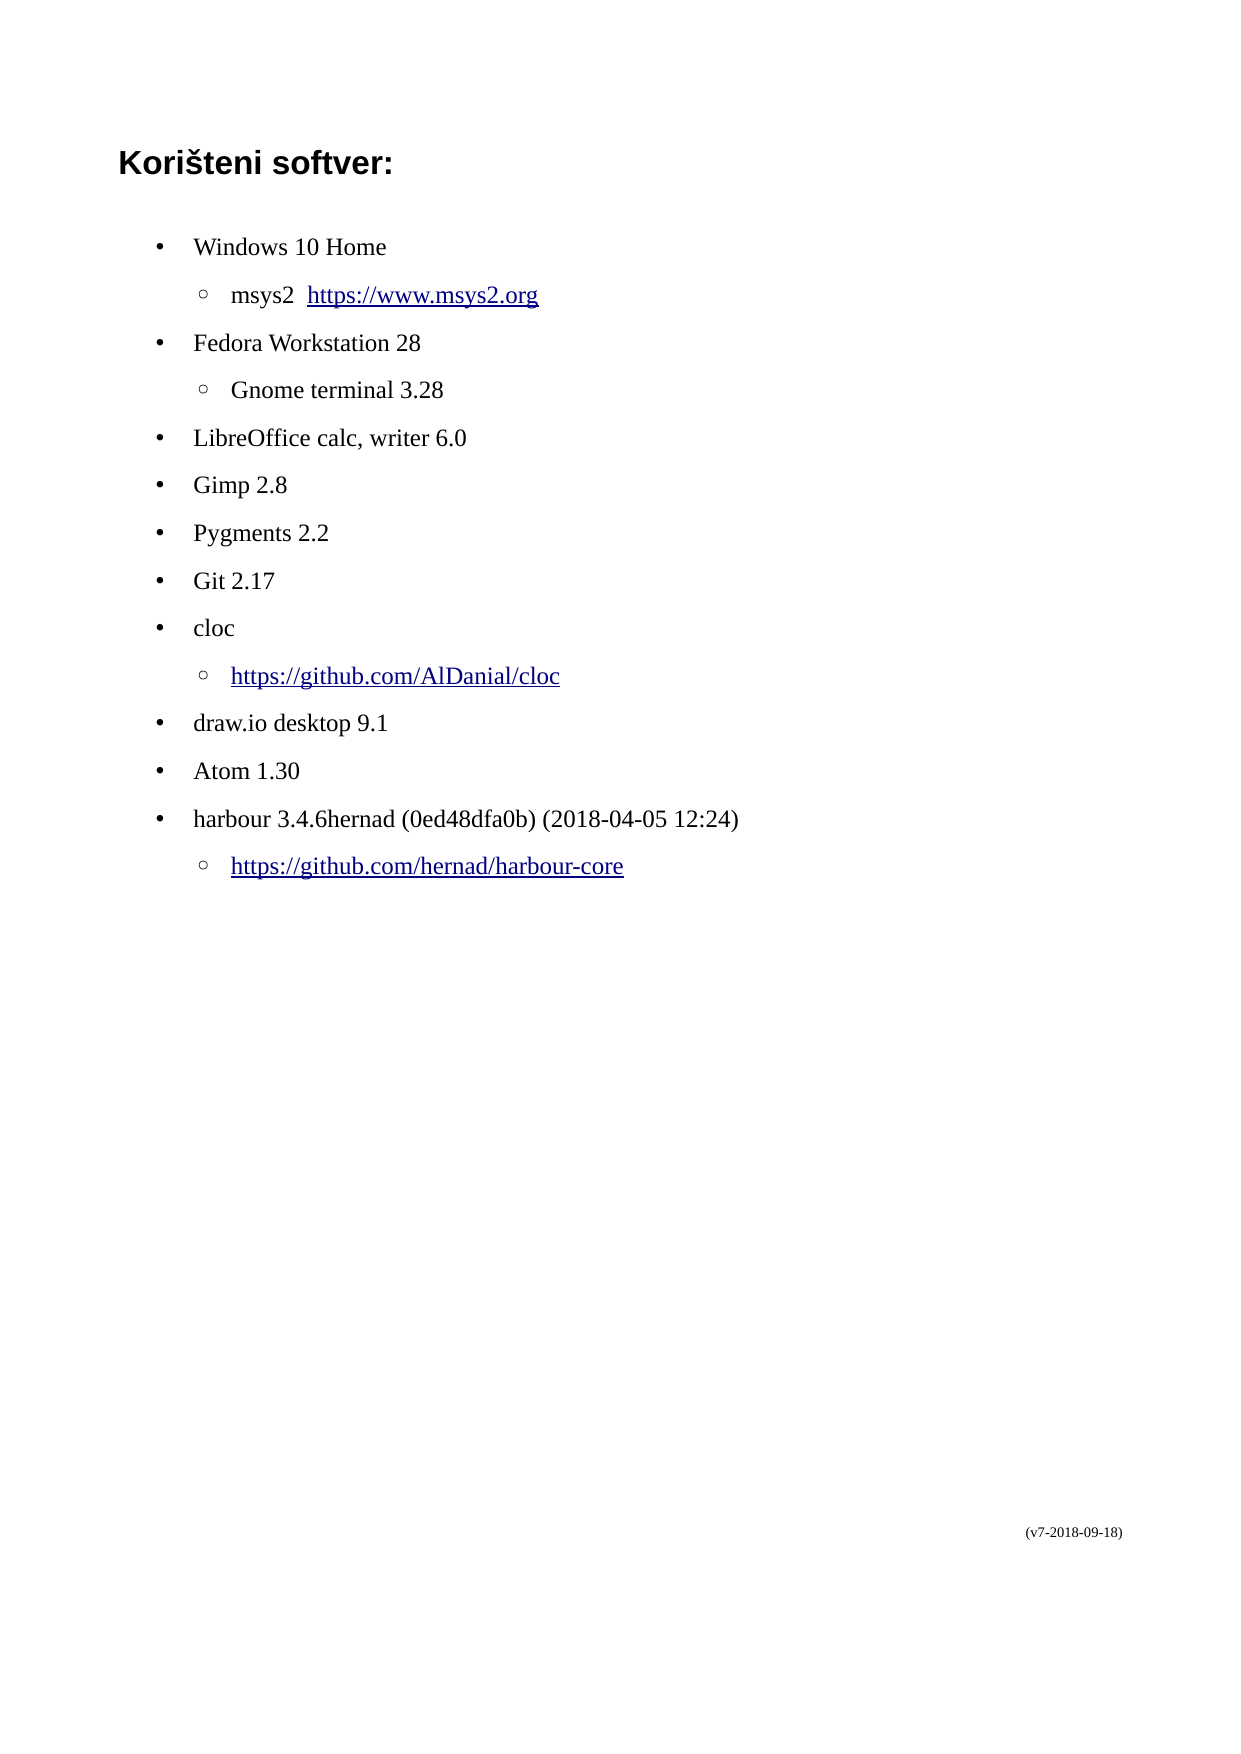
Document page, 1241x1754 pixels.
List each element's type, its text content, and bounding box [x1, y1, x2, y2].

list Atom 1.30 [156, 756, 1122, 785]
list https://github.com/hernad/harbour-core [193, 851, 1122, 880]
list Fedora Workstation 28 [156, 328, 1122, 356]
list Gnome terminal 3.28 [193, 375, 1122, 404]
list Pygments 2.2 [156, 518, 1122, 547]
list cloc [156, 613, 1122, 642]
list msys2 https://www.msys2.org [193, 280, 1122, 309]
list Gimp 2.8 [156, 471, 1122, 499]
list Windows 10 Home [156, 232, 1122, 261]
list Git 2.17 [156, 566, 1122, 594]
subtitle Korišteni softver: [118, 143, 1122, 220]
list draw.io desktop 9.1 [156, 708, 1122, 737]
text (v7-2018-09-18) [118, 1524, 1122, 1541]
list harbour 3.4.6hernad (0ed48dfa0b) (2018-04-05 12:24) [156, 804, 1122, 832]
list LibreOffice calc, writer 6.0 [156, 423, 1122, 452]
list https://github.com/AlDanial/cloc [193, 661, 1122, 690]
